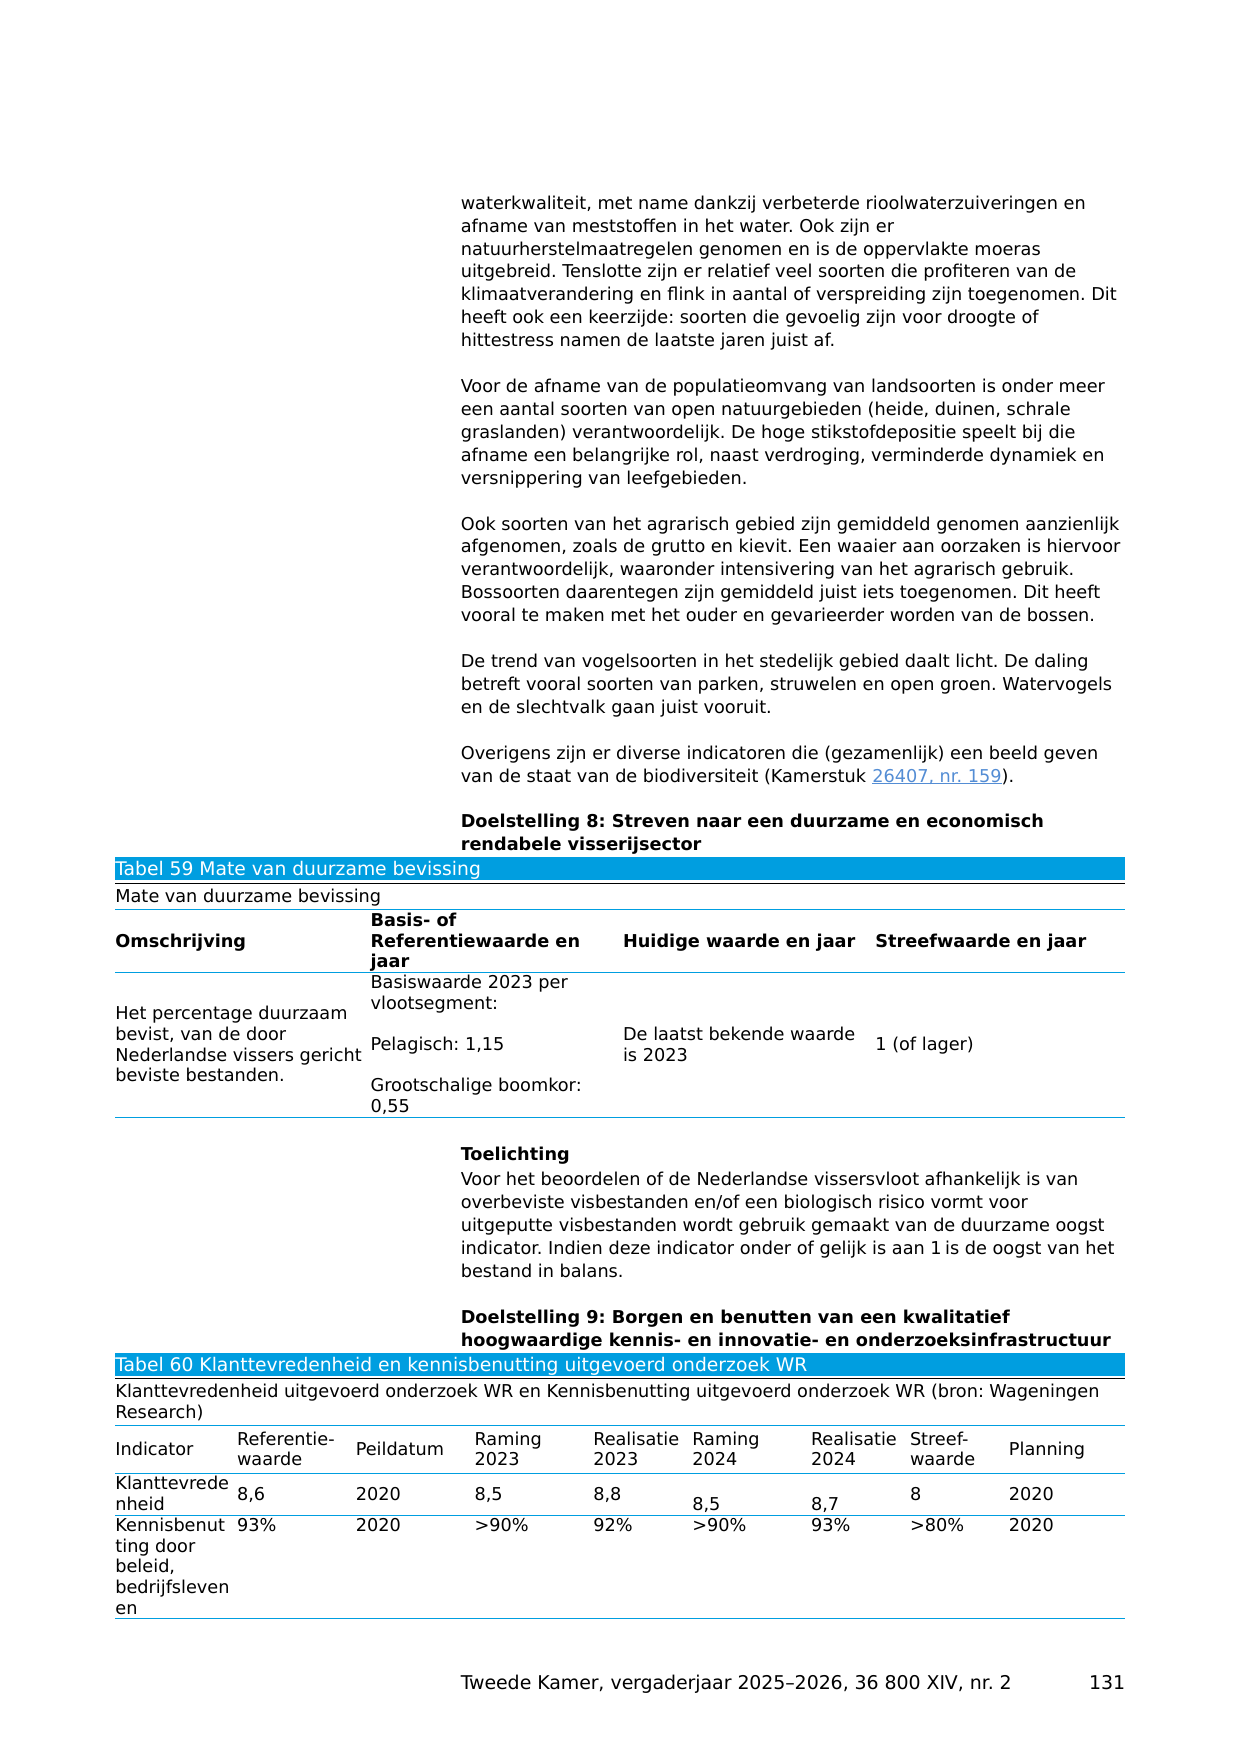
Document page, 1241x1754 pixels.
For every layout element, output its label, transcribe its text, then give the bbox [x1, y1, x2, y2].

table_cell 2020 [353, 1474, 471, 1514]
table_cell 1 (of lager) [872, 973, 1125, 1117]
table_cell Mate van duurzame bevissing [115, 884, 1125, 909]
text Toelichting [461, 1142, 1125, 1165]
table_cell 8,7 [808, 1474, 907, 1514]
text Doelstelling 9: Borgen en benutten van een kwalitatief hoogwaardige kennis- en innovatie- en onderzoeksinfrastructuur [461, 1305, 1125, 1351]
text Voor de afname van de populatieomvang van landsoorten is onder meer een aantal soorten van open natuurgebieden (heide, duinen, schrale graslanden) verantwoordelijk. De hoge stikstofdepositie speelt bij die afname een belangrijke rol, naast verdroging, verminderde dynamiek en versnippering van leefgebieden. [461, 374, 1125, 489]
table_cell Indicator [115, 1426, 234, 1473]
table_cell 8 [907, 1474, 1006, 1514]
table_cell Planning [1006, 1426, 1125, 1473]
text Overigens zijn er diverse indicatoren die (gezamenlijk) een beeld geven van de staat van de biodiversiteit (Kamerstuk 26407, nr. 159). [461, 741, 1125, 787]
table_cell Kennisbenutting door beleid, bedrijfsleven en [115, 1516, 234, 1618]
text De trend van vogelsoorten in het stedelijk gebied daalt licht. De daling betreft vooral soorten van parken, struwelen en open groen. Watervogels en de slechtvalk gaan juist vooruit. [461, 649, 1125, 718]
table_cell Huidige waarde en jaar [620, 910, 872, 972]
table_cell Klanttevredenheid uitgevoerd onderzoek WR en Kennisbenutting uitgevoerd onderzoek WR (bron: Wageningen Research) [115, 1379, 1125, 1425]
table_cell 2020 [353, 1516, 471, 1618]
table_cell Realisatie 2023 [590, 1426, 689, 1473]
table_cell 2020 [1006, 1516, 1125, 1618]
table_cell 92% [590, 1516, 689, 1618]
table_cell 8,5 [689, 1474, 808, 1514]
table_cell 8,5 [471, 1474, 590, 1514]
table_cell Het percentage duurzaam bevist, van de door Nederlandse vissers gericht beviste bestanden. [115, 973, 367, 1117]
text Doelstelling 8: Streven naar een duurzame en economisch rendabele visserĳsector [461, 809, 1125, 855]
table_cell Streefwaarde en jaar [872, 910, 1125, 972]
table_cell Streef-waarde [907, 1426, 1006, 1473]
table_cell 8,8 [590, 1474, 689, 1514]
table_cell Raming 2024 [689, 1426, 808, 1473]
text Voor het beoordelen of de Nederlandse vissersvloot afhankelijk is van overbeviste visbestanden en/of een biologisch risico vormt voor uitgeputte visbestanden wordt gebruik gemaakt van de duurzame oogst indicator. Indien deze indicator onder of gelijk is aan 1 is de oogst van het bestand in balans. [461, 1167, 1125, 1282]
table_cell >90% [689, 1516, 808, 1618]
table_cell Basis- of Referentiewaarde en jaar [368, 910, 620, 972]
table_cell >80% [907, 1516, 1006, 1618]
table_cell 8,6 [234, 1474, 353, 1514]
text waterkwaliteit, met name dankzij verbeterde rioolwaterzuiveringen en afname van meststoffen in het water. Ook zijn er natuurherstelmaatregelen genomen en is de oppervlakte moeras uitgebreid. Tenslotte zijn er relatief veel soorten die profiteren van de klimaatverandering en flink in aantal of verspreiding zijn toegenomen. Dit heeft ook een keerzijde: soorten die gevoelig zijn voor droogte of hittestress namen de laatste jaren juist af. [461, 191, 1125, 351]
table_cell De laatst bekende waarde is 2023 [620, 973, 872, 1117]
table_cell 93% [234, 1516, 353, 1618]
table_cell 93% [808, 1516, 907, 1618]
table_cell Realisatie 2024 [808, 1426, 907, 1473]
table_cell 2020 [1006, 1474, 1125, 1514]
table_cell Basiswaarde 2023 per vlootsegment: Pelagisch: 1,15 Grootschalige boomkor: 0,55 [368, 973, 620, 1117]
table_cell Referentie-waarde [234, 1426, 353, 1473]
table_cell Raming 2023 [471, 1426, 590, 1473]
table_cell >90% [471, 1516, 590, 1618]
table_cell Omschrijving [115, 910, 367, 972]
table_cell Peildatum [353, 1426, 471, 1473]
text Ook soorten van het agrarisch gebied zijn gemiddeld genomen aanzienlijk afgenomen, zoals de grutto en kievit. Een waaier aan oorzaken is hiervoor verantwoordelijk, waaronder intensivering van het agrarisch gebruik. Bossoorten daarentegen zijn gemiddeld juist iets toegenomen. Dit heeft vooral te maken met het ouder en gevarieerder worden van de bossen. [461, 512, 1125, 626]
table_cell Klanttevredenheid [115, 1474, 234, 1514]
